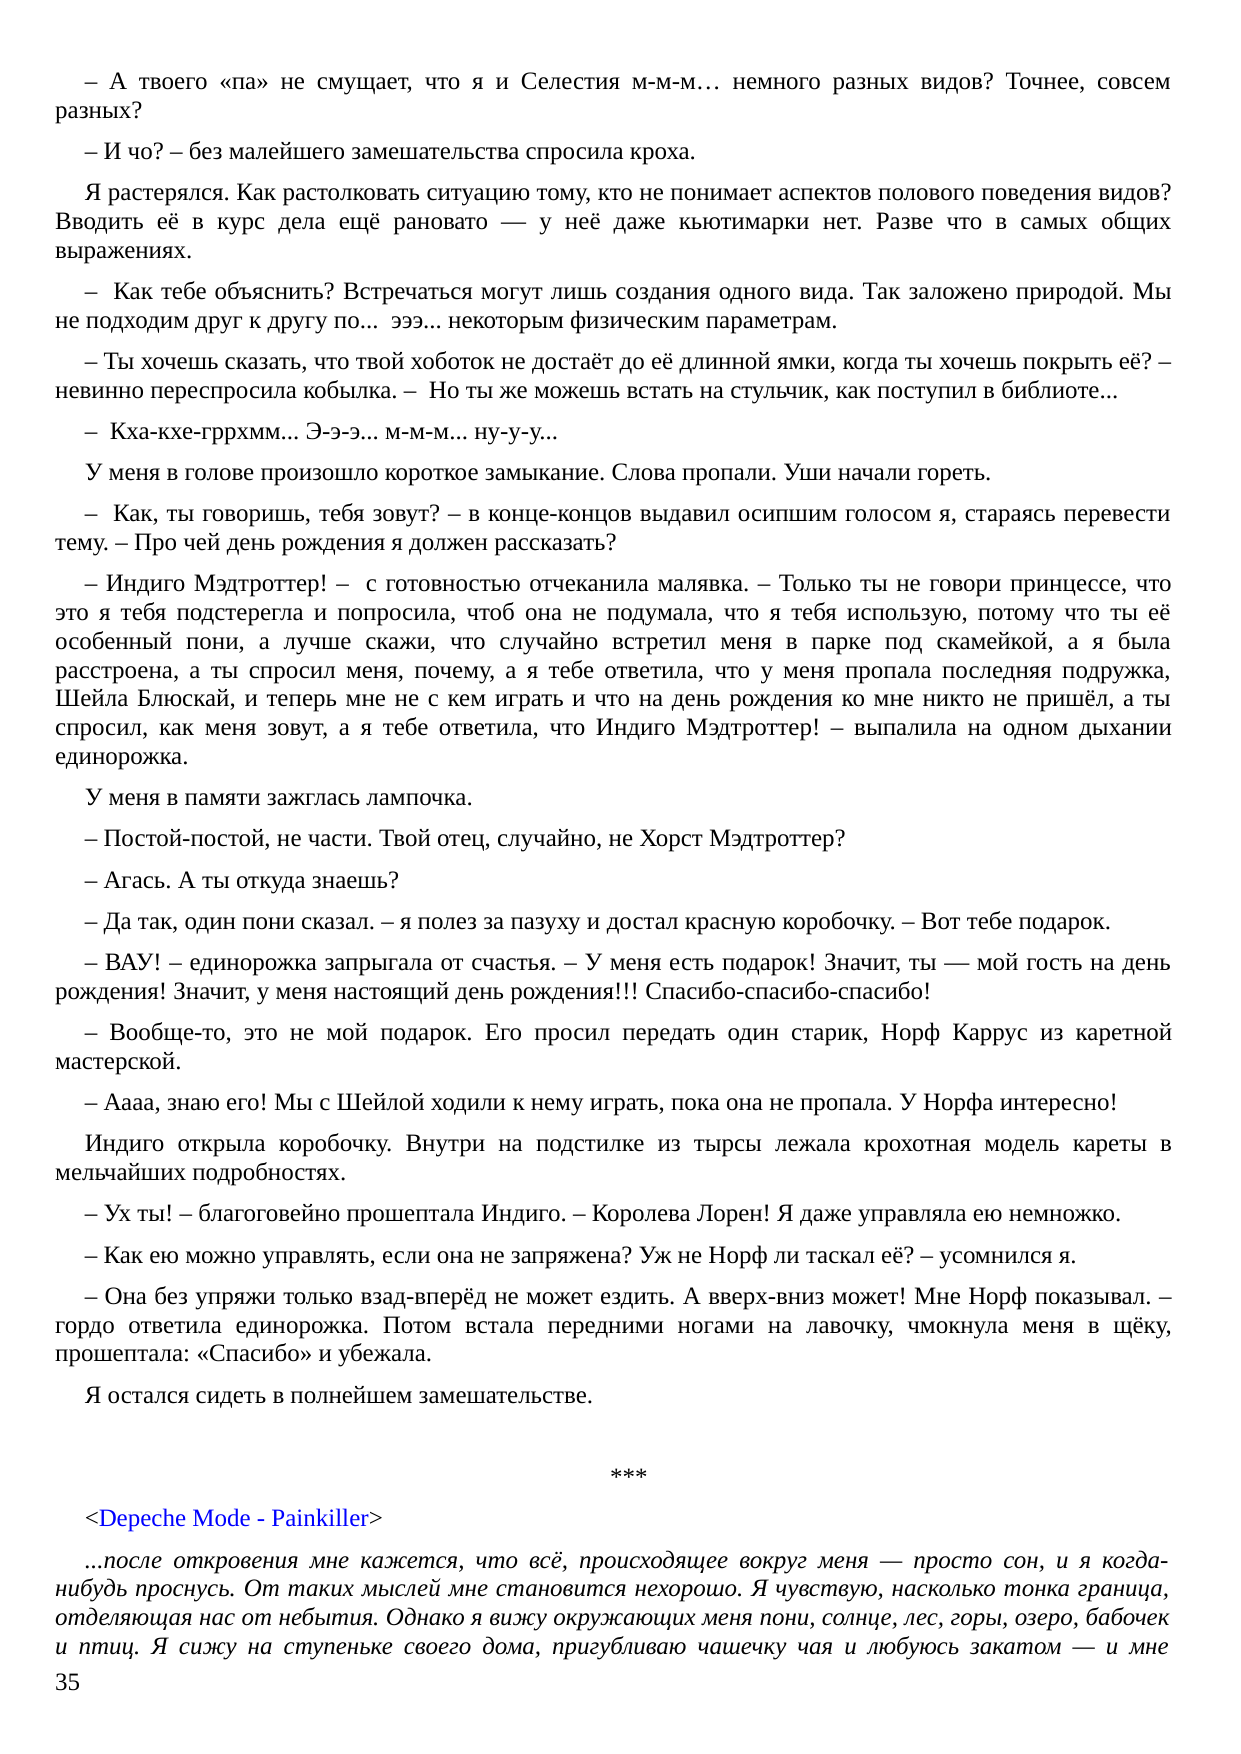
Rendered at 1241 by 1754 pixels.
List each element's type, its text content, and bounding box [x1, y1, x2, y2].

text – Индиго Мэдтроттер! – с готовностью отчеканила малявка. – Только ты не говори принцессе, что это я тебя подстерегла и попросила, чтоб она не подумала, что я тебя использую, потому что ты её особенный пони, а лучше скажи, что случайно встретил меня в парке под скамейкой, а я была расстроена, а ты спросил меня, почему, а я тебе ответила, что у меня пропала последняя подружка, Шейла Блюскай, и теперь мне не с кем играть и что на день рождения ко мне никто не пришёл, а ты спросил, как меня зовут, а я тебе ответила, что Индиго Мэдтроттер! – выпалила на одном дыхании единорожка. [55, 568, 1173, 770]
text – Да так, один пони сказал. – я полез за пазуху и достал красную коробочку. – Вот тебе подарок. [55, 906, 1173, 935]
text – А твоего «па» не смущает, что я и Селестия м-м-м… немного разных видов? Точнее, совсем разных? [55, 66, 1173, 123]
text Я остался сидеть в полнейшем замешательстве. [55, 1380, 1173, 1408]
text *** [55, 1462, 1173, 1491]
text – Вообще-то, это не мой подарок. Его просил передать один старик, Норф Каррус из каретной мастерской. [55, 1017, 1173, 1075]
text – ВАУ! – единорожка запрыгала от счастья. – У меня есть подарок! Значит, ты — мой гость на день рождения! Значит, у меня настоящий день рождения!!! Спасибо-спасибо-спасибо! [55, 947, 1173, 1005]
text Индиго открыла коробочку. Внутри на подстилке из тырсы лежала крохотная модель кареты в мельчайших подробностях. [55, 1128, 1173, 1186]
text – Агась. А ты откуда знаешь? [55, 865, 1173, 893]
text – Постой-постой, не части. Твой отец, случайно, не Хорст Мэдтроттер? [55, 823, 1173, 852]
text – Она без упряжи только взад-вперёд не может ездить. А вверх-вниз может! Мне Норф показывал. – гордо ответила единорожка. Потом встала передними ногами на лавочку, чмокнула меня в щёку, прошептала: «Спасибо» и убежала. [55, 1281, 1173, 1367]
text У меня в памяти зажглась лампочка. [55, 782, 1173, 811]
text – Аааа, знаю его! Мы с Шейлой ходили к нему играть, пока она не пропала. У Норфа интересно! [55, 1087, 1173, 1116]
text – Ух ты! – благоговейно прошептала Индиго. – Королева Лорен! Я даже управляла ею немножко. [55, 1198, 1173, 1227]
text ...после откровения мне кажется, что всё, происходящее вокруг меня — просто сон, и я когда-нибудь проснусь. От таких мыслей мне становится нехорошо. Я чувствую, насколько тонка граница, отделяющая нас от небытия. Однако я вижу окружающих меня пони, солнце, лес, горы, озеро, бабочек и птиц. Я сижу на ступеньке своего дома, пригубливаю чашечку чая и любуюсь закатом — и мне [55, 1545, 1173, 1660]
text Я растерялся. Как растолковать ситуацию тому, кто не понимает аспектов полового поведения видов? Вводить её в курс дела ещё рановато — у неё даже кьютимарки нет. Разве что в самых общих выражениях. [55, 177, 1173, 263]
text – И чо? – без малейшего замешательства спросила кроха. [55, 136, 1173, 165]
text – Кха-кхе-гррхмм... Э-э-э... м-м-м... ну-у-у... [55, 416, 1173, 445]
text – Ты хочешь сказать, что твой хоботок не достаёт до её длинной ямки, когда ты хочешь покрыть её? – невинно переспросила кобылка. – Но ты же можешь встать на стульчик, как поступил в библиоте... [55, 346, 1173, 403]
text – Как ею можно управлять, если она не запряжена? Уж не Норф ли таскал её? – усомнился я. [55, 1240, 1173, 1268]
text <Depeche Mode - Painkiller> [55, 1503, 1173, 1532]
text – Как, ты говоришь, тебя зовут? – в конце-концов выдавил осипшим голосом я, стараясь перевести тему. – Про чей день рождения я должен рассказать? [55, 498, 1173, 556]
text У меня в голове произошло короткое замыкание. Слова пропали. Уши начали гореть. [55, 457, 1173, 486]
text – Как тебе объяснить? Встречаться могут лишь создания одного вида. Так заложено природой. Мы не подходим друг к другу по... эээ... некоторым физическим параметрам. [55, 276, 1173, 333]
